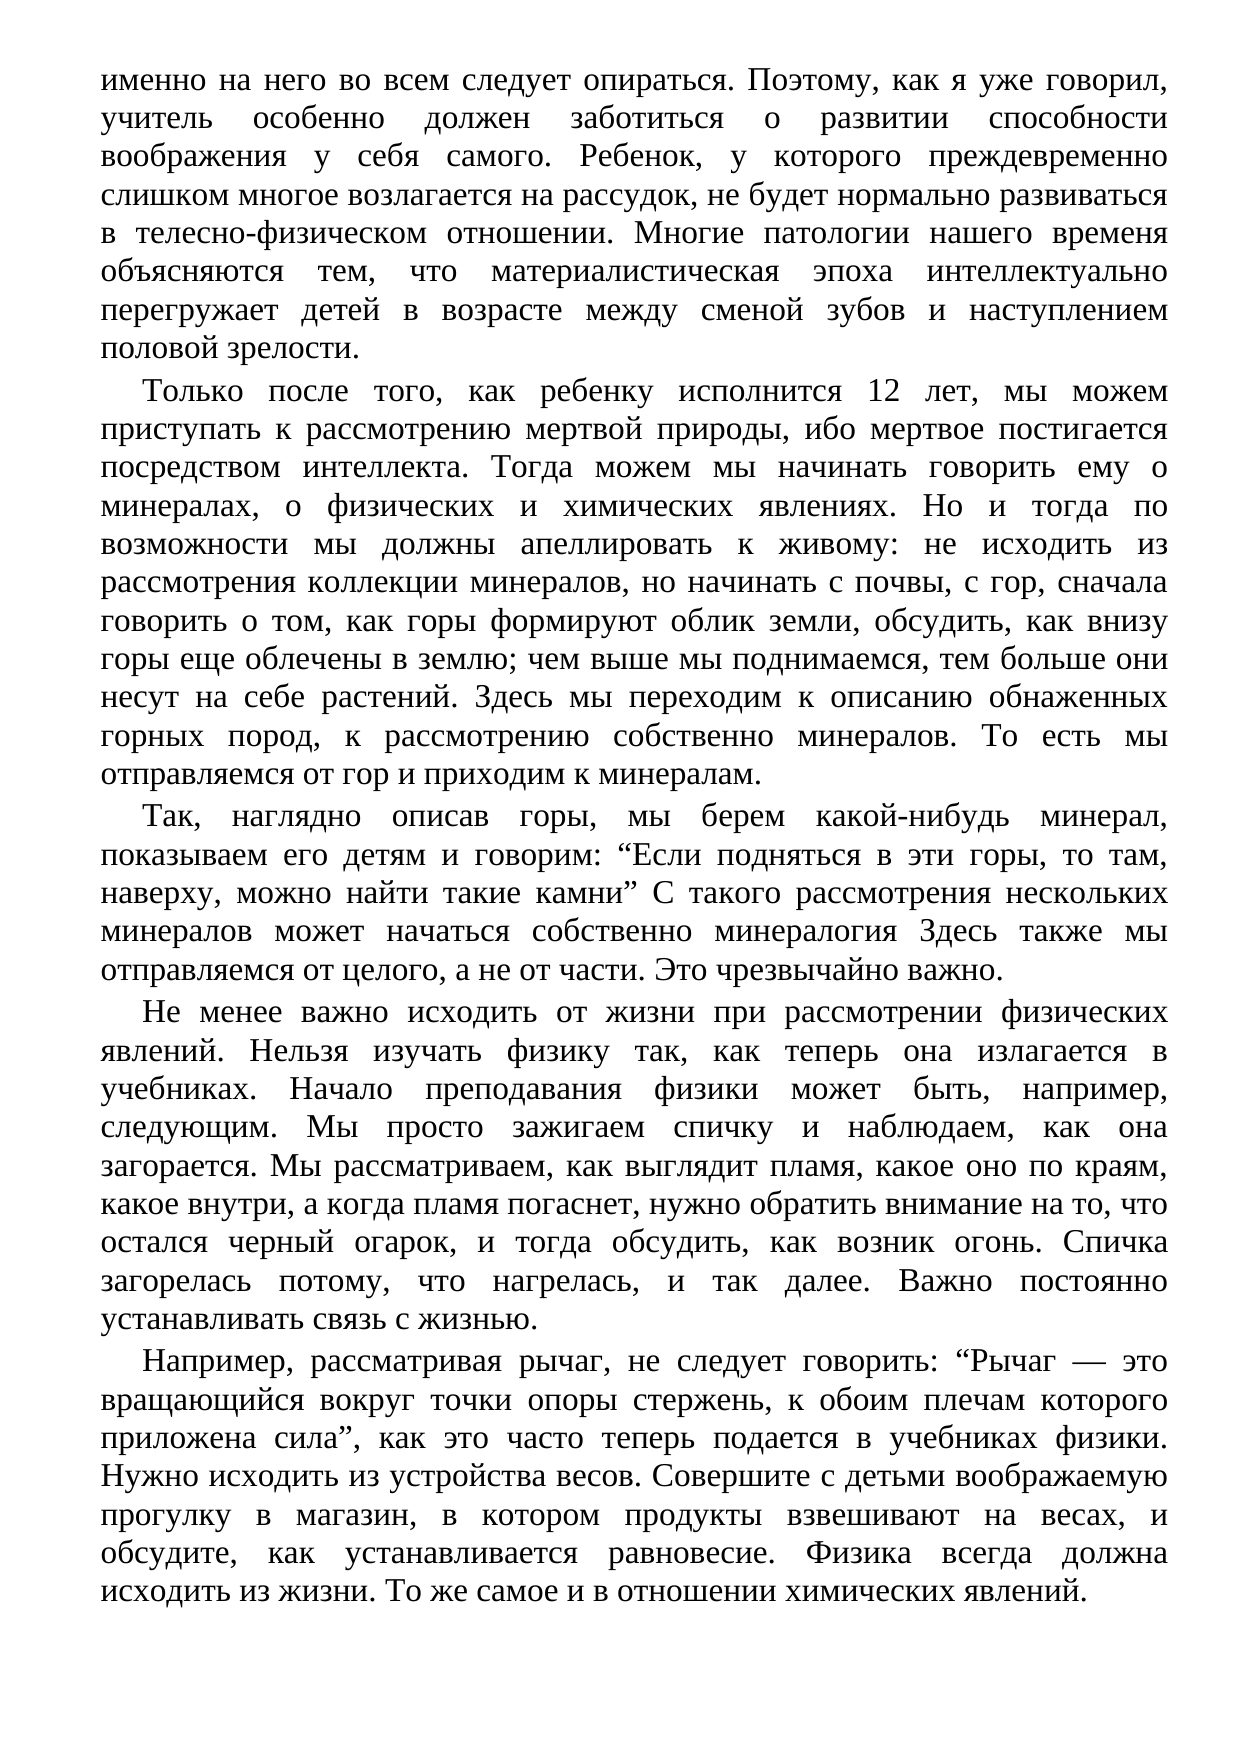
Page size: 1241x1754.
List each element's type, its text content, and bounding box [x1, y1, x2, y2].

text именно на него во всем следует опираться. Поэтому, как я уже говорил, учитель особенно должен заботиться о развитии способности воображения у себя самого. Ребенок, у которого преждевременно слишком многое возлагается на рассудок, не будет нормально развиваться в телесно-физическом отношении. Многие патологии нашего временя объясняются тем, что материалистическая эпоха интеллектуально перегружает детей в возрасте между сменой зубов и наступлением половой зрелости. [100, 59, 1169, 366]
text Так, наглядно описав горы, мы берем какой-нибудь минерал, показываем его детям и говорим: “Если подняться в эти горы, то там, наверху, можно найти такие камни” С такого рассмотрения нескольких минералов может начаться собственно минералогия Здесь также мы отправляемся от целого, а не от части. Это чрезвычайно важно. [100, 796, 1169, 987]
text Не менее важно исходить от жизни при рассмотрении физических явлений. Нельзя изучать физику так, как теперь она излагается в учебниках. Начало преподавания физики может быть, например, следующим. Мы просто зажигаем спичку и наблюдаем, как она загорается. Мы рассматриваем, как выглядит пламя, какое оно по краям, какое внутри, а когда пламя погаснет, нужно обратить внимание на то, что остался черный огарок, и тогда обсудить, как возник огонь. Спичка загорелась потому, что нагрелась, и так далее. Важно постоянно устанавливать связь с жизнью. [100, 992, 1169, 1337]
text Только после того, как ребенку исполнится 12 лет, мы можем приступать к рассмотрению мертвой природы, ибо мертвое постигается посредством интеллекта. Тогда можем мы начинать говорить ему о минералах, о физических и химических явлениях. Но и тогда по возможности мы должны апеллировать к живому: не исходить из рассмотрения коллекции минералов, но начинать с почвы, с гор, сначала говорить о том, как горы формируют облик земли, обсудить, как внизу горы еще облечены в землю; чем выше мы поднимаемся, тем больше они несут на себе растений. Здесь мы переходим к описанию обнаженных горных пород, к рассмотрению собственно минералов. То есть мы отправляемся от гор и приходим к минералам. [100, 370, 1169, 792]
text Например, рассматривая рычаг, не следует говорить: “Рычаг — это вращающийся вокруг точки опоры стержень, к обоим плечам которого приложена сила”, как это часто теперь подается в учебниках физики. Нужно исходить из устройства весов. Совершите с детьми воображаемую прогулку в магазин, в котором продукты взвешивают на весах, и обсудите, как устанавливается равновесие. Физика всегда должна исходить из жизни. То же самое и в отношении химических явлений. [100, 1341, 1169, 1609]
